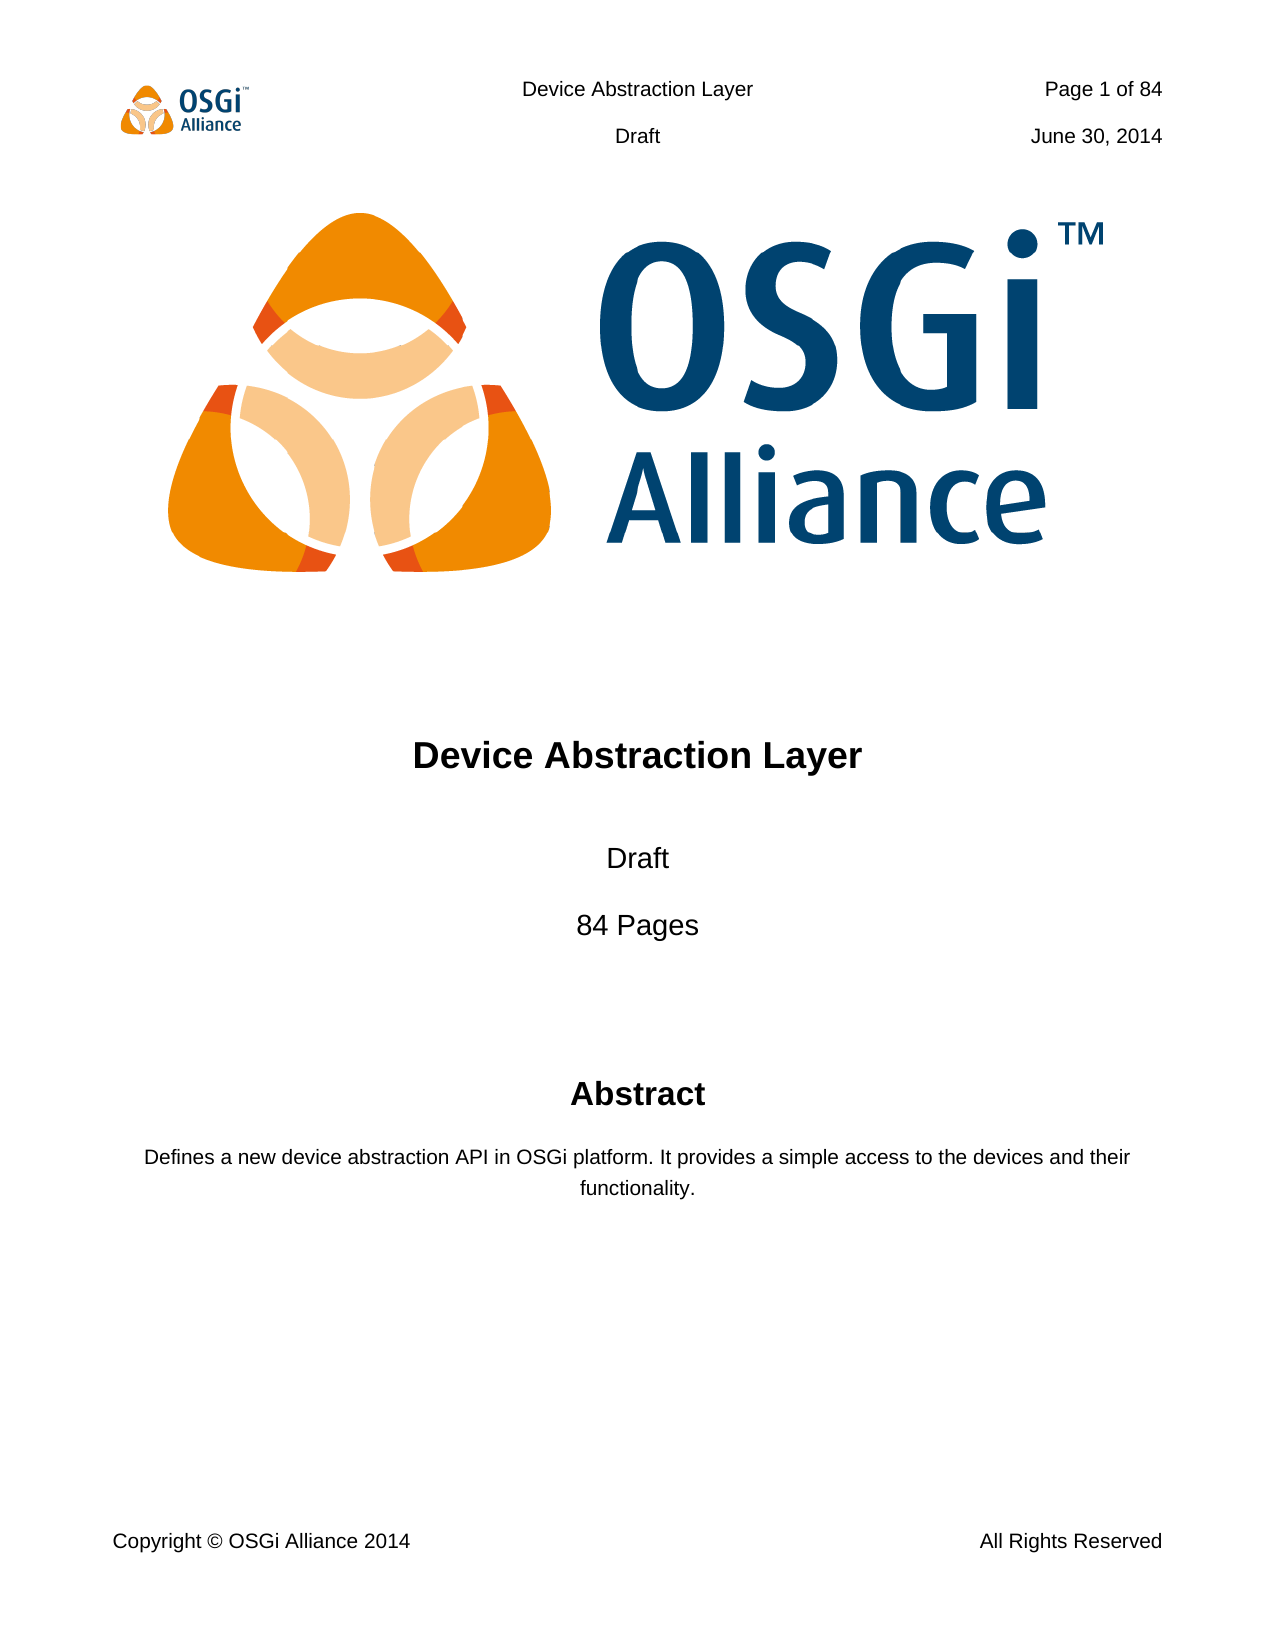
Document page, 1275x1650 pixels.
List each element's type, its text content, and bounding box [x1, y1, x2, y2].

text Defines a new device abstraction API in OSGi platform. It provides a simple access to the devices and their functionality. [112, 1137, 1162, 1200]
text Abstract [112, 1074, 1162, 1112]
title Draft 84 Pages [112, 841, 1162, 941]
picture [112, 159, 1163, 626]
title Device Abstraction Layer [112, 733, 1162, 776]
picture [113, 78, 257, 142]
